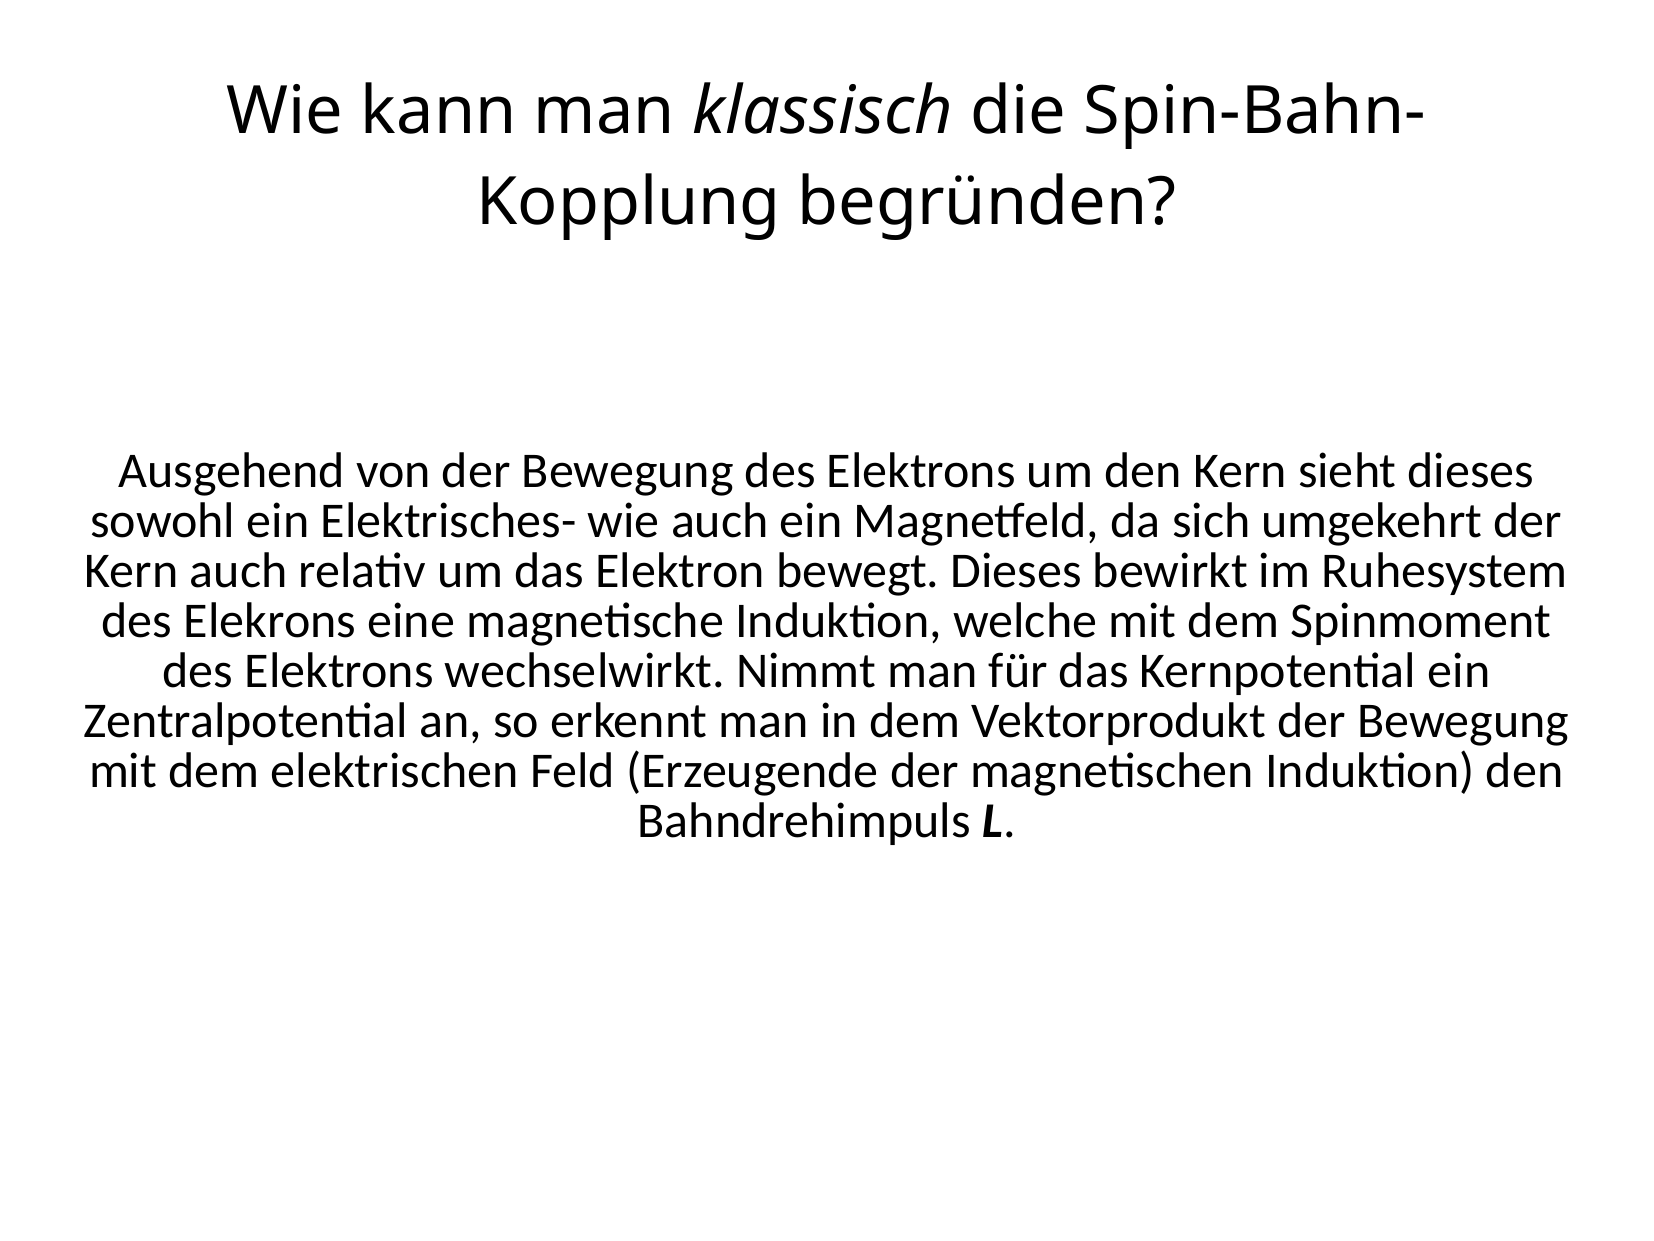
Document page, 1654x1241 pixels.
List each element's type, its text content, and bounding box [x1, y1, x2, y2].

subtitle Ausgehend von der Bewegung des Elektrons um den Kern sieht dieses sowohl ein Elektrisches- wie auch ein Magnetfeld, da sich umgekehrt der Kern auch relativ um das Elektron bewegt. Dieses bewirkt im Ruhesystem des Elekrons eine magnetische Induktion, welche mit dem Spinmoment des Elektrons wechselwirkt. Nimmt man für das Kernpotential ein Zentralpotential an, so erkennt man in dem Vektorprodukt der Bewegung mit dem elektrischen Feld (Erzeugende der magnetischen Induktion) den Bahndrehimpuls L. [82, 290, 1571, 1010]
title Wie kann man klassisch die Spin-Bahn-Kopplung begründen? [82, 49, 1571, 257]
